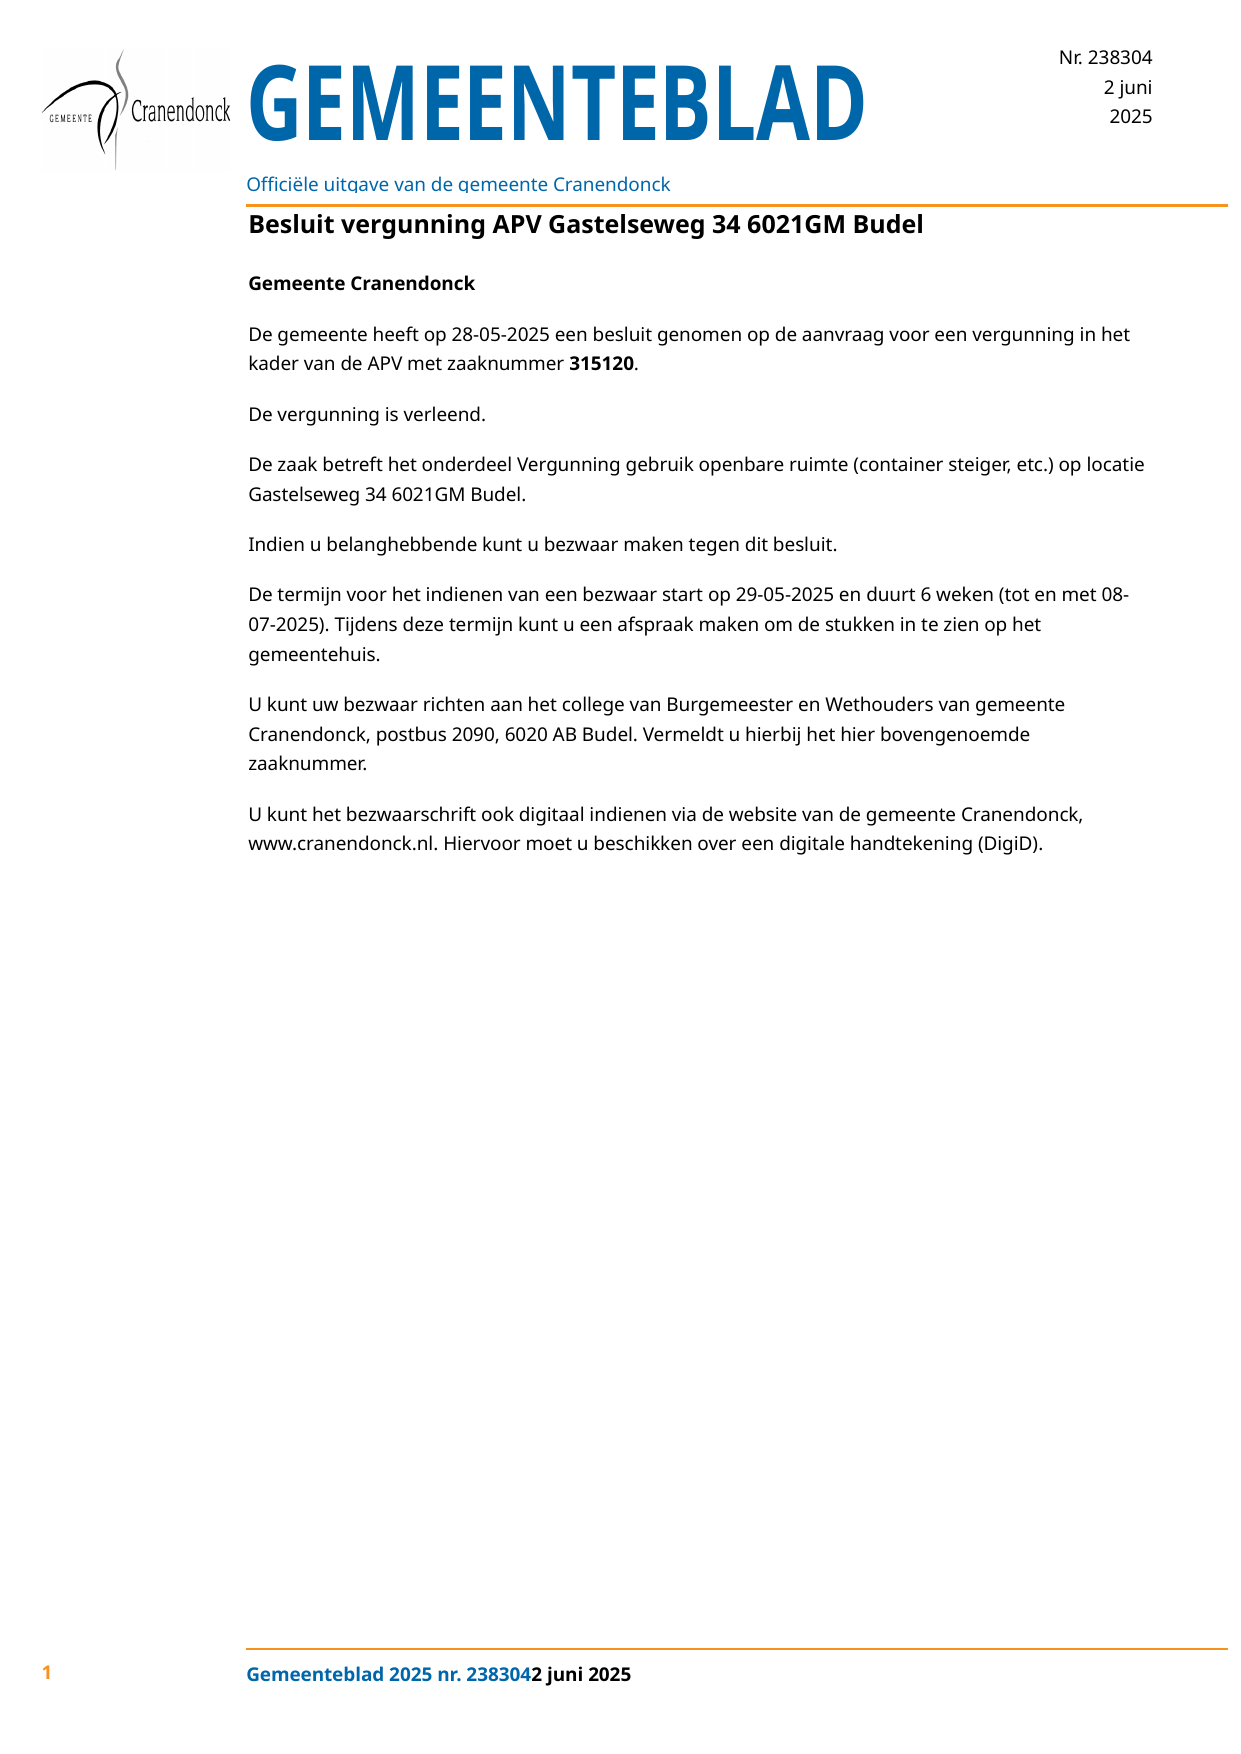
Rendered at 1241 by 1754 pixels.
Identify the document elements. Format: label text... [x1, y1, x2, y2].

text De termijn voor het indienen van een bezwaar start op 29-05-2025 en duurt 6 weken (tot en met 08-07-2025). Tijdens deze termijn kunt u een afspraak maken om de stukken in te zien op het gemeentehuis. [248, 582, 1152, 666]
text Besluit vergunning APV Gastelseweg 34 6021GM Budel [248, 207, 1152, 241]
text De zaak betreft het onderdeel Vergunning gebruik openbare ruimte (container steiger, etc.) op locatie Gastelseweg 34 6021GM Budel. [248, 451, 1152, 506]
text U kunt het bezwaarschrift ook digitaal indienen via de website van de gemeente Cranendonck, www.cranendonck.nl. Hiervoor moet u beschikken over een digitale handtekening (DigiD). [248, 801, 1152, 856]
text U kunt uw bezwaar richten aan het college van Burgemeester en Wethouders van gemeente Cranendonck, postbus 2090, 6020 AB Budel. Vermeldt u hierbij het hier bovengenoemde zaaknummer. [248, 691, 1152, 776]
text Gemeente Cranendonck [248, 270, 1152, 296]
picture [41, 47, 231, 172]
text Indien u belanghebbende kunt u bezwaar maken tegen dit besluit. [248, 531, 1152, 557]
text De vergunning is verleend. [248, 401, 1152, 426]
text De gemeente heeft op 28-05-2025 een besluit genomen op de aanvraag voor een vergunning in het kader van de APV met zaaknummer 315120. [248, 321, 1152, 376]
